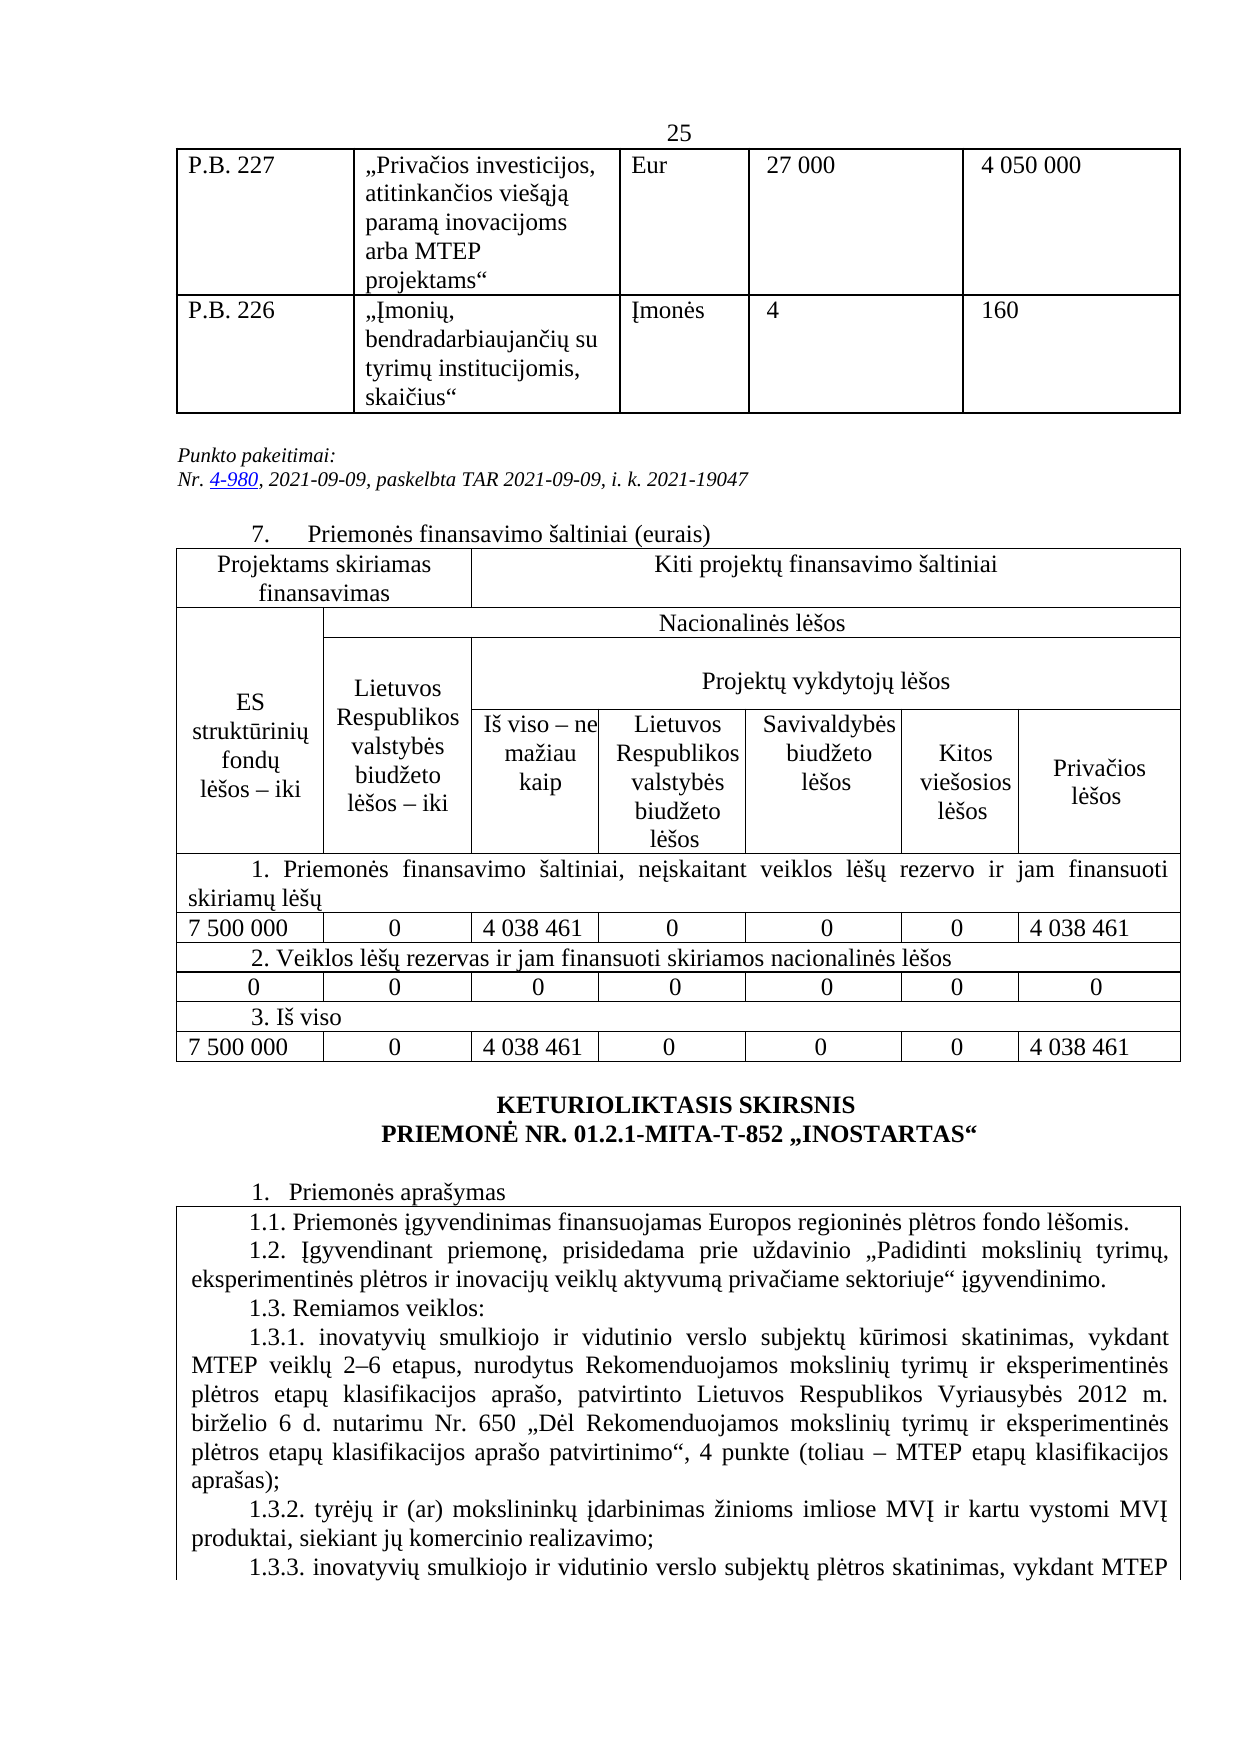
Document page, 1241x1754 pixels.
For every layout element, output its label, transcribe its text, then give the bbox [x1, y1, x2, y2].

table_cell 0 [902, 913, 1018, 942]
table_cell 27 000 [750, 150, 962, 293]
table_cell Projektų vykdytojų lėšos [472, 638, 1180, 708]
table_cell 0 [902, 1032, 1018, 1061]
table_cell Eur [621, 150, 748, 293]
table_cell Nacionalinės lėšos [324, 608, 1180, 637]
table_cell 0 [324, 973, 471, 1001]
table_header Projektams skiriamas finansavimas [177, 549, 471, 607]
table_cell 160 [964, 296, 1179, 412]
table_cell 4 [750, 296, 962, 412]
table_cell „Įmonių, bendradarbiaujančių su tyrimų institucijomis, skaičius“ [355, 296, 619, 412]
table_header Kiti projektų finansavimo šaltiniai [472, 549, 1180, 607]
table_cell 0 [472, 973, 598, 1001]
table_cell 0 [324, 913, 471, 942]
table_cell 4 038 461 [1019, 913, 1180, 942]
text PRIEMONĖ NR. 01.2.1-MITA-T-852 „INOSTARTAS“ [177, 1119, 1181, 1148]
text Punkto pakeitimai: [177, 443, 1181, 467]
table_cell 0 [324, 1032, 471, 1061]
table_cell Privačios lėšos [1019, 710, 1180, 853]
table_cell 2. Veiklos lėšų rezervas ir jam finansuoti skiriamos nacionalinės lėšos [177, 943, 1180, 971]
text 7. Priemonės finansavimo šaltiniai (eurais) [251, 519, 1181, 548]
table_cell 0 [746, 913, 901, 942]
table_cell 0 [599, 1032, 745, 1061]
table_cell 4 050 000 [964, 150, 1179, 293]
table_cell 4 038 461 [472, 1032, 598, 1061]
table_cell 3. Iš viso [177, 1002, 1180, 1031]
table_cell 0 [599, 913, 745, 942]
text 1. Priemonės aprašymas [251, 1177, 1181, 1206]
table_cell 1. Priemonės finansavimo šaltiniai, neįskaitant veiklos lėšų rezervo ir jam finansuoti skiriamų lėšų [177, 854, 1180, 912]
table_cell 0 [1019, 973, 1180, 1001]
text Nr. 4-980, 2021-09-09, paskelbta TAR 2021-09-09, i. k. 2021-19047 [177, 467, 1181, 491]
table_cell P.B. 227 [178, 150, 353, 293]
table_cell 0 [746, 1032, 901, 1061]
table_cell Kitos viešosios lėšos [902, 710, 1018, 853]
table_header 1.1. Priemonės įgyvendinimas finansuojamas Europos regioninės plėtros fondo lėšomis. 1.2. Įgyvendinant priemonę, prisidedama prie uždavinio „Padidinti mokslinių tyrimų, eksperimentinės plėtros ir inovacijų veiklų aktyvumą privačiame sektoriuje“ įgyvendinimo. 1.3. Remiamos veiklos: 1.3.1. inovatyvių smulkiojo ir vidutinio verslo subjektų kūrimosi skatinimas, vykdant MTEP veiklų 2–6 etapus, nurodytus Rekomenduojamos mokslinių tyrimų ir eksperimentinės plėtros etapų klasifikacijos aprašo, patvirtinto Lietuvos Respublikos Vyriausybės 2012 m. birželio 6 d. nutarimu Nr. 650 „Dėl Rekomenduojamos mokslinių tyrimų ir eksperimentinės plėtros etapų klasifikacijos aprašo patvirtinimo“, 4 punkte (toliau – MTEP etapų klasifikacijos aprašas); 1.3.2. tyrėjų ir (ar) mokslininkų įdarbinimas žinioms imliose MVĮ ir kartu vystomi MVĮ produktai, siekiant jų komercinio realizavimo; 1.3.3. inovatyvių smulkiojo ir vidutinio verslo subjektų plėtros skatinimas, vykdant MTEP [177, 1207, 1180, 1580]
table_cell Lietuvos Respublikos valstybės biudžeto lėšos [599, 710, 745, 853]
table_cell 0 [599, 973, 745, 1001]
table_cell 4 038 461 [1019, 1032, 1180, 1061]
table_cell 0 [902, 973, 1018, 1001]
table_cell 0 [746, 973, 901, 1001]
table_cell ES struktūrinių fondų lėšos – iki [177, 608, 323, 853]
table_cell Savivaldybės biudžeto lėšos [746, 710, 901, 853]
table_cell P.B. 226 [178, 296, 353, 412]
text KETURIOLIKTASIS SKIRSNIS [177, 1091, 1181, 1119]
table_cell „Privačios investicijos, atitinkančios viešąją paramą inovacijoms arba MTEP projektams“ [355, 150, 619, 293]
table_cell 7 500 000 [177, 1032, 323, 1061]
table_cell Lietuvos Respublikos valstybės biudžeto lėšos – iki [324, 638, 471, 853]
table_cell 4 038 461 [472, 913, 598, 942]
table_cell Įmonės [621, 296, 748, 412]
table_cell 7 500 000 [177, 913, 323, 942]
table_cell 0 [177, 973, 323, 1001]
table_cell Iš viso – ne mažiau kaip [472, 710, 598, 853]
